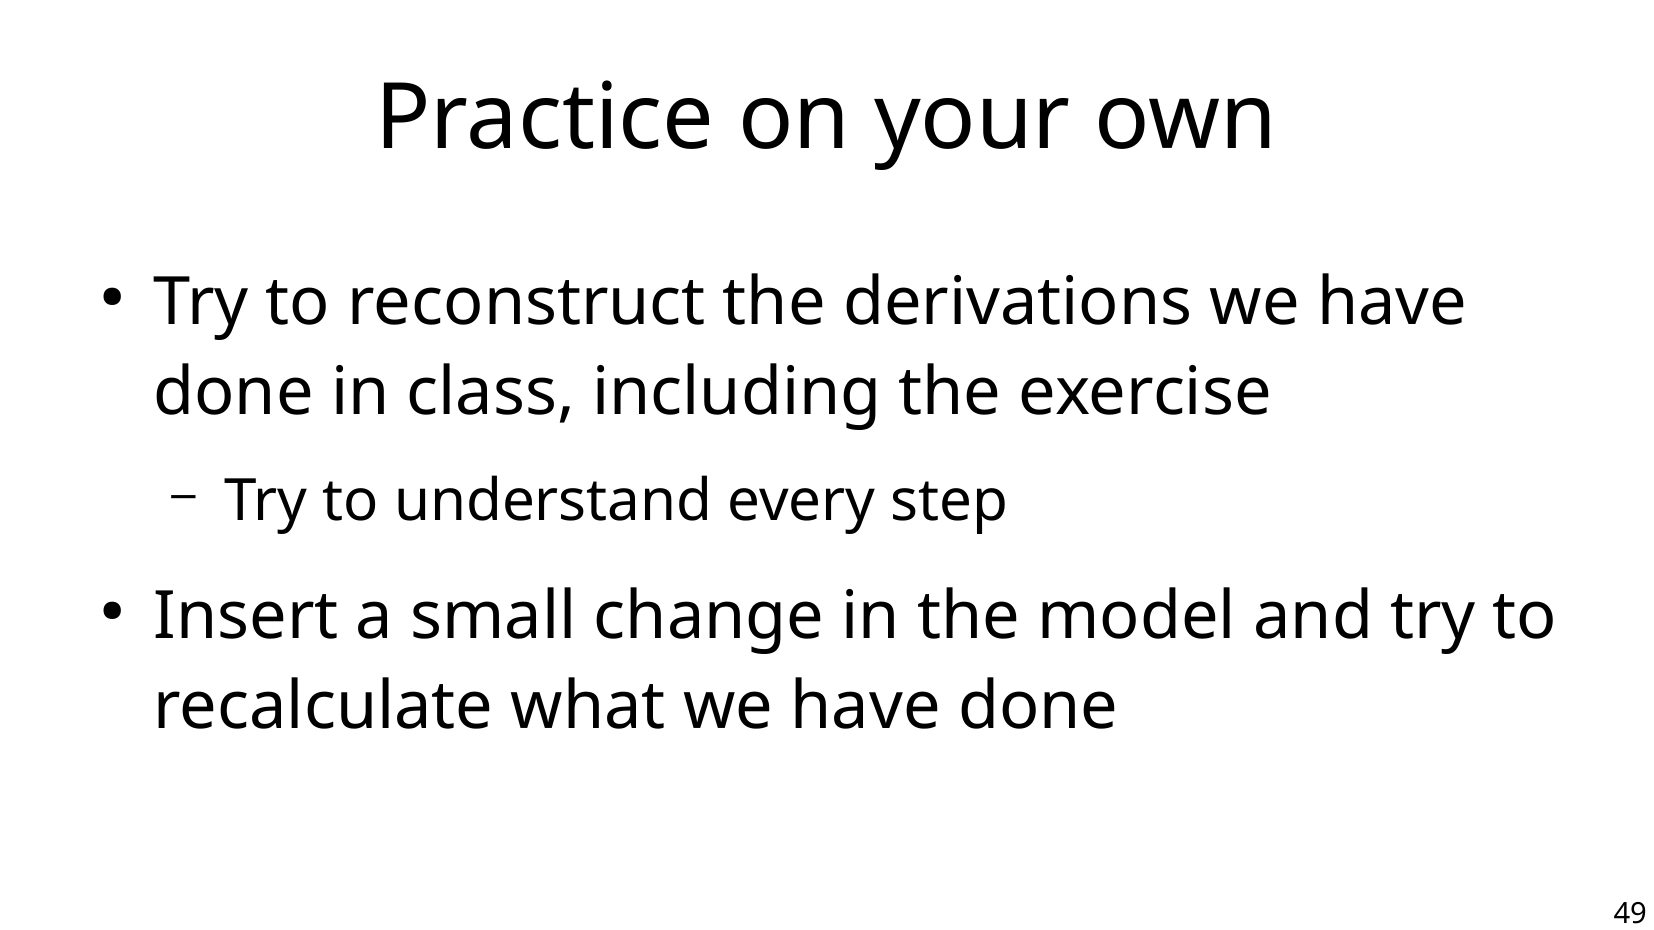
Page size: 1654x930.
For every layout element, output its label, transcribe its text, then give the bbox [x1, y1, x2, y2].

title Practice on your own [82, 1, 1571, 225]
list Try to reconstruct the derivations we have done in class, including the exercise Try to understand every step Insert a small change in the model and try to recalculate what we have done [82, 252, 1571, 793]
